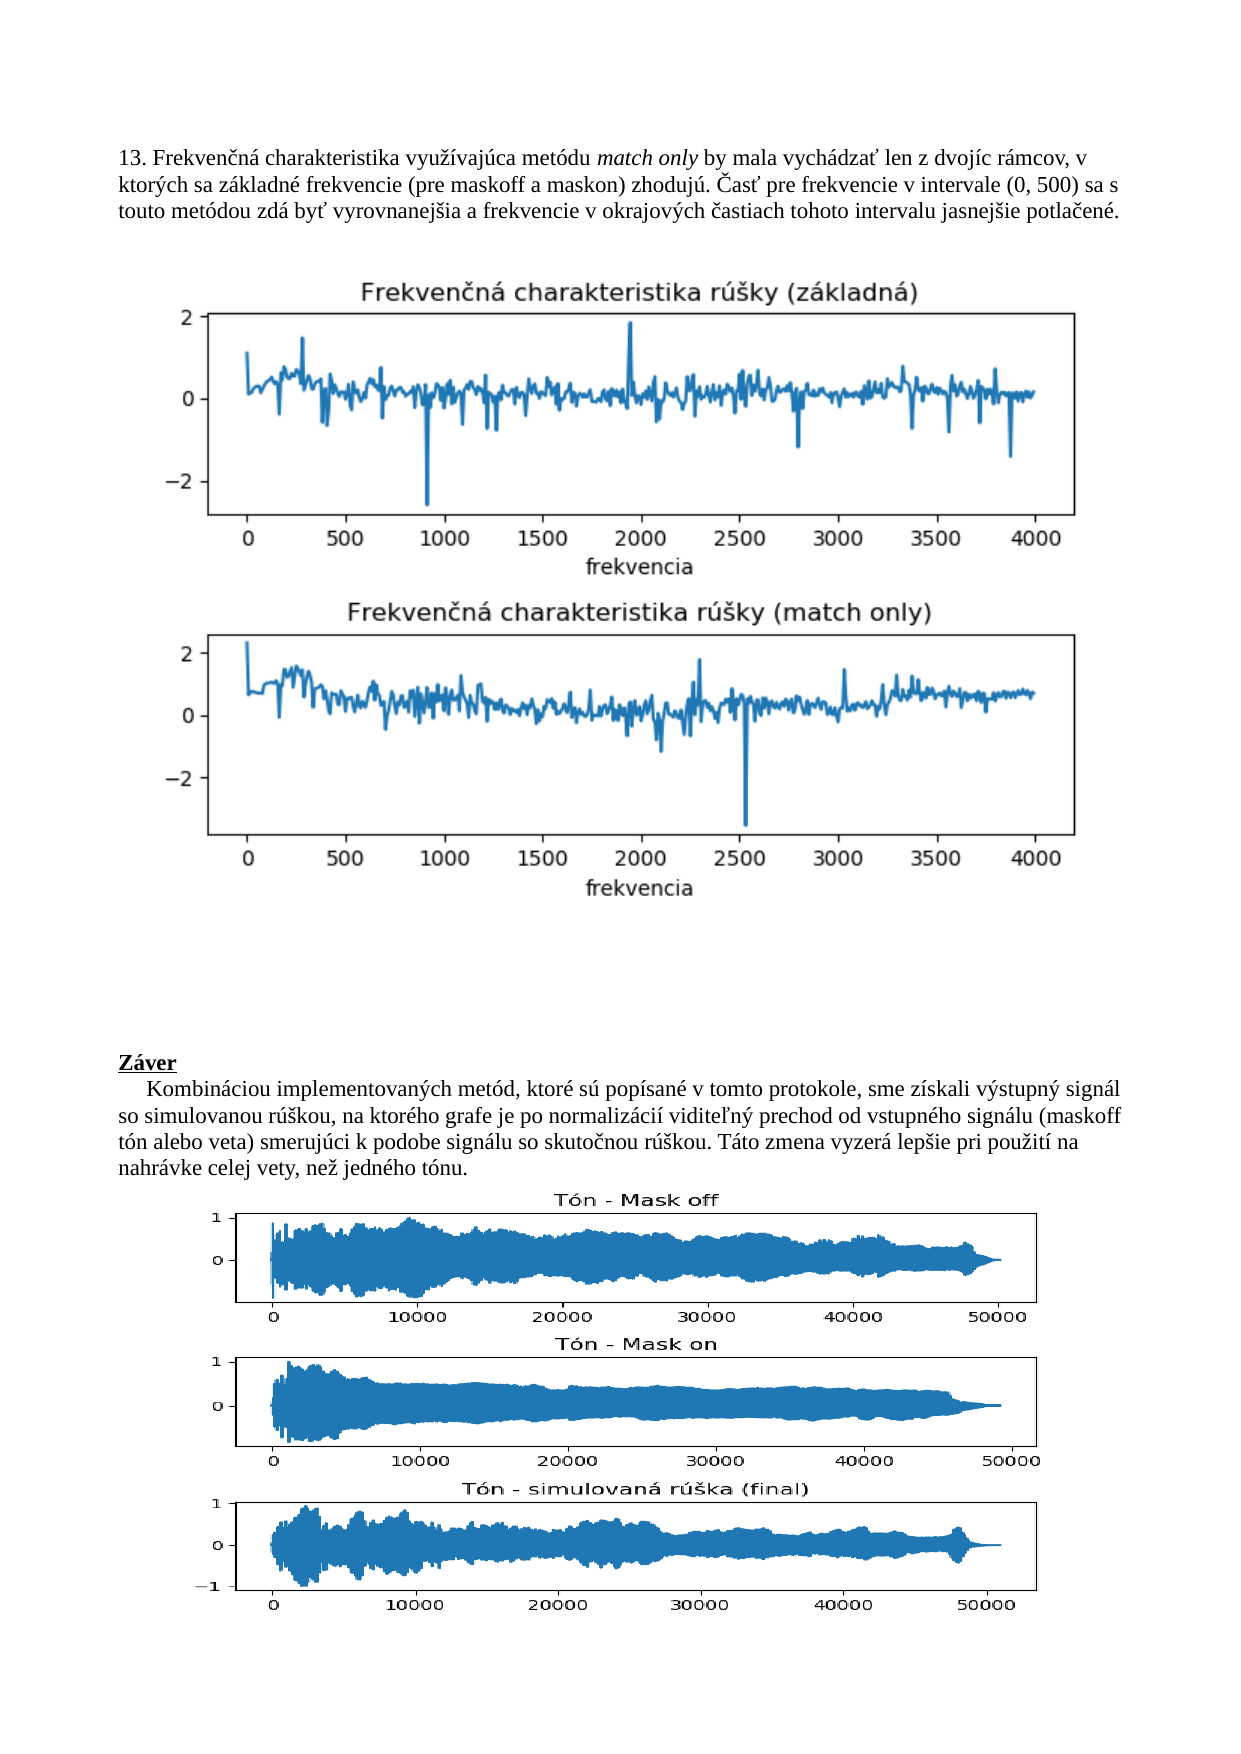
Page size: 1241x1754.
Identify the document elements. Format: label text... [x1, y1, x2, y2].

picture [140, 223, 1100, 944]
text Záver [118, 1049, 1122, 1075]
picture [173, 1180, 1067, 1626]
text 13. Frekvenčná charakteristika využívajúca metódu match only by mala vychádzať len z dvojíc rámcov, v ktorých sa základné frekvencie (pre maskoff a maskon) zhodujú. Časť pre frekvencie v intervale (0, 500) sa s touto metódou zdá byť vyrovnanejšia a frekvencie v okrajových častiach tohoto intervalu jasnejšie potlačené. [118, 144, 1122, 223]
text Kombináciou implementovaných metód, ktoré sú popísané v tomto protokole, sme získali výstupný signál so simulovanou rúškou, na ktorého grafe je po normalizácií viditeľný prechod od vstupného signálu (maskoff tón alebo veta) smerujúci k podobe signálu so skutočnou rúškou. Táto zmena vyzerá lepšie pri použití na nahrávke celej vety, než jedného tónu. [118, 1075, 1122, 1181]
